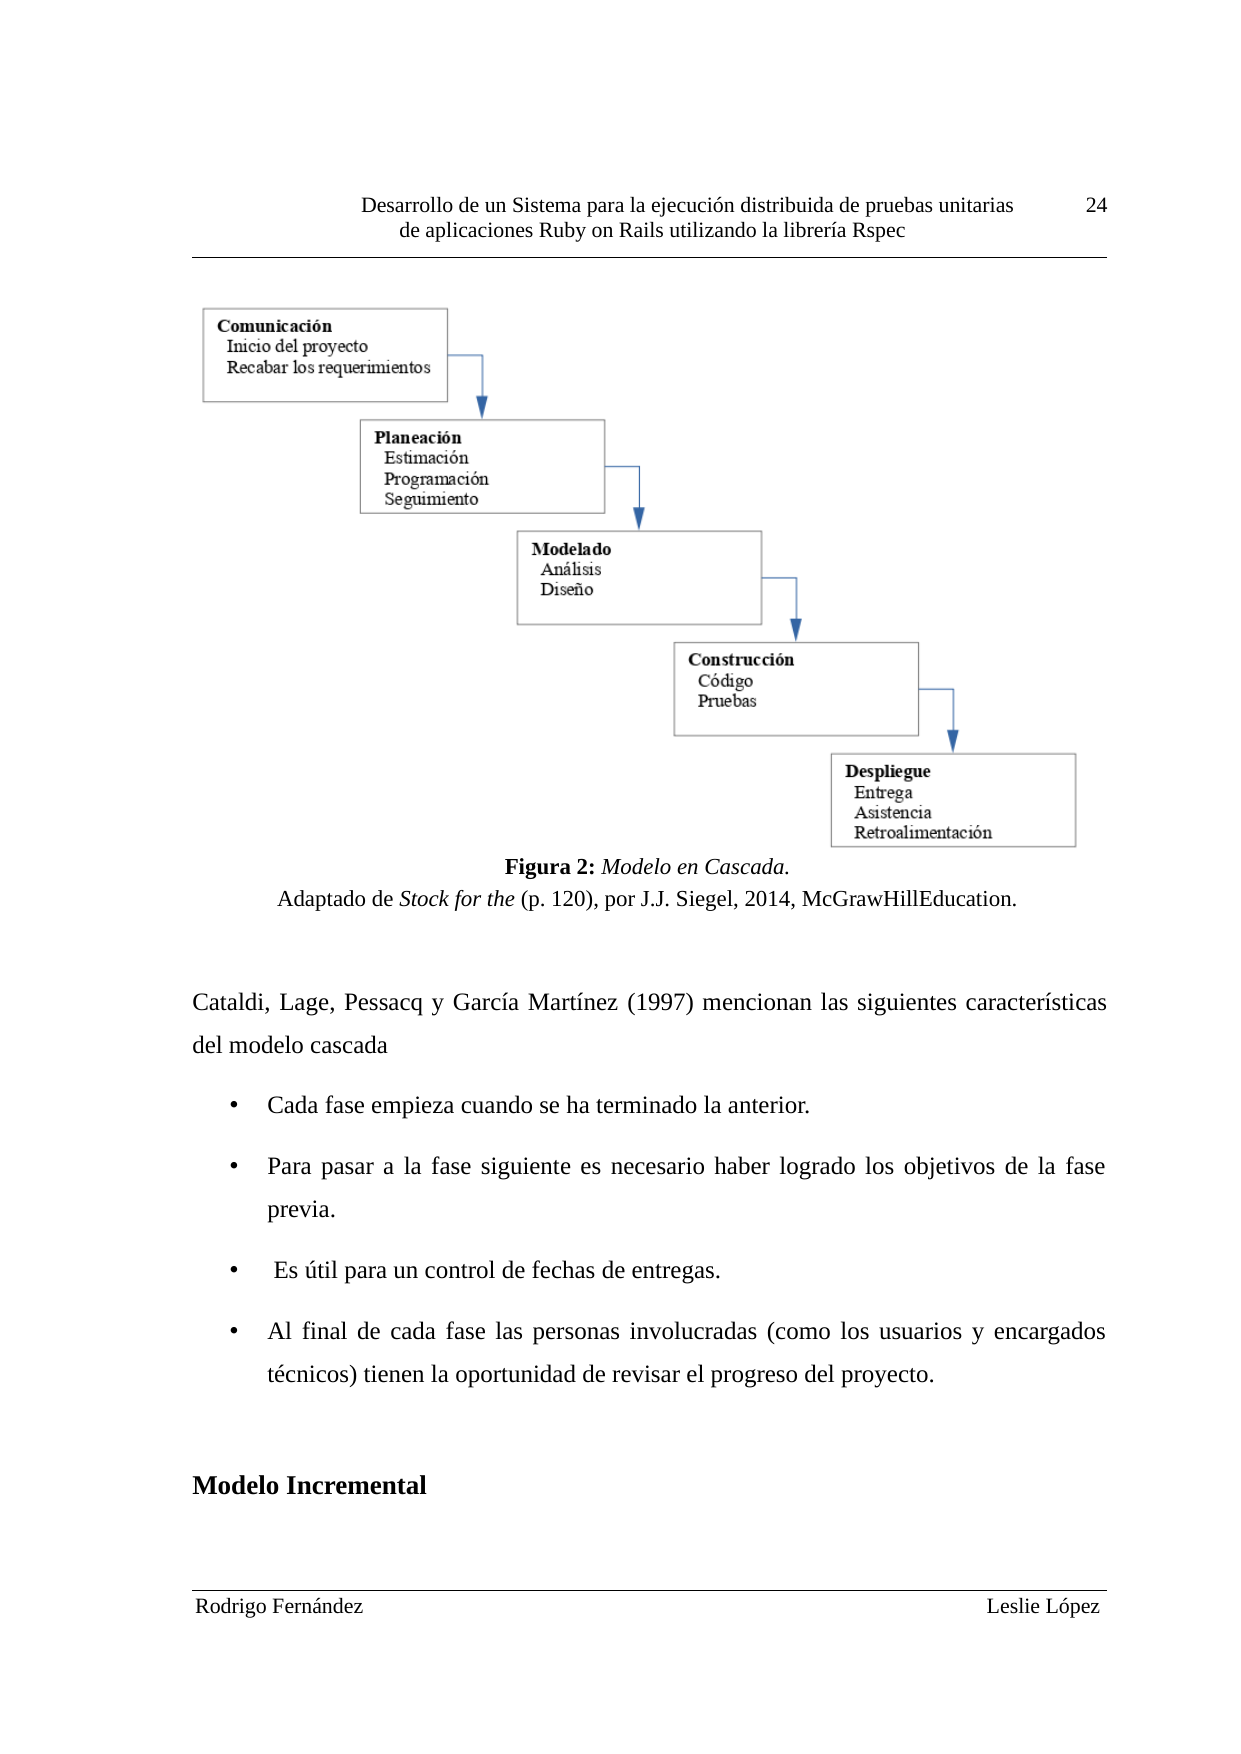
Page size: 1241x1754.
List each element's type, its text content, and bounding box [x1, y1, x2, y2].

list Cada fase empieza cuando se ha terminado la anterior. [229, 1091, 1107, 1119]
list Es útil para un control de fechas de entregas. [229, 1255, 1107, 1284]
text Modelo Incremental [192, 1469, 1107, 1500]
list Para pasar a la fase siguiente es necesario haber logrado los objetivos de la fase previa. [229, 1151, 1107, 1223]
text Adaptado de Stock for the (p. 120), por J.J. Siegel, 2014, McGrawHillEducation. [199, 885, 1096, 911]
text Figura 2: Modelo en Cascada. [199, 283, 1096, 879]
picture [198, 303, 1081, 853]
list Al final de cada fase las personas involucradas (como los usuarios y encargados técnicos) tienen la oportunidad de revisar el progreso del proyecto. [229, 1316, 1107, 1388]
text Cataldi, Lage, Pessacq y García Martínez (1997)⁠ mencionan las siguientes características del modelo cascada [192, 987, 1107, 1058]
